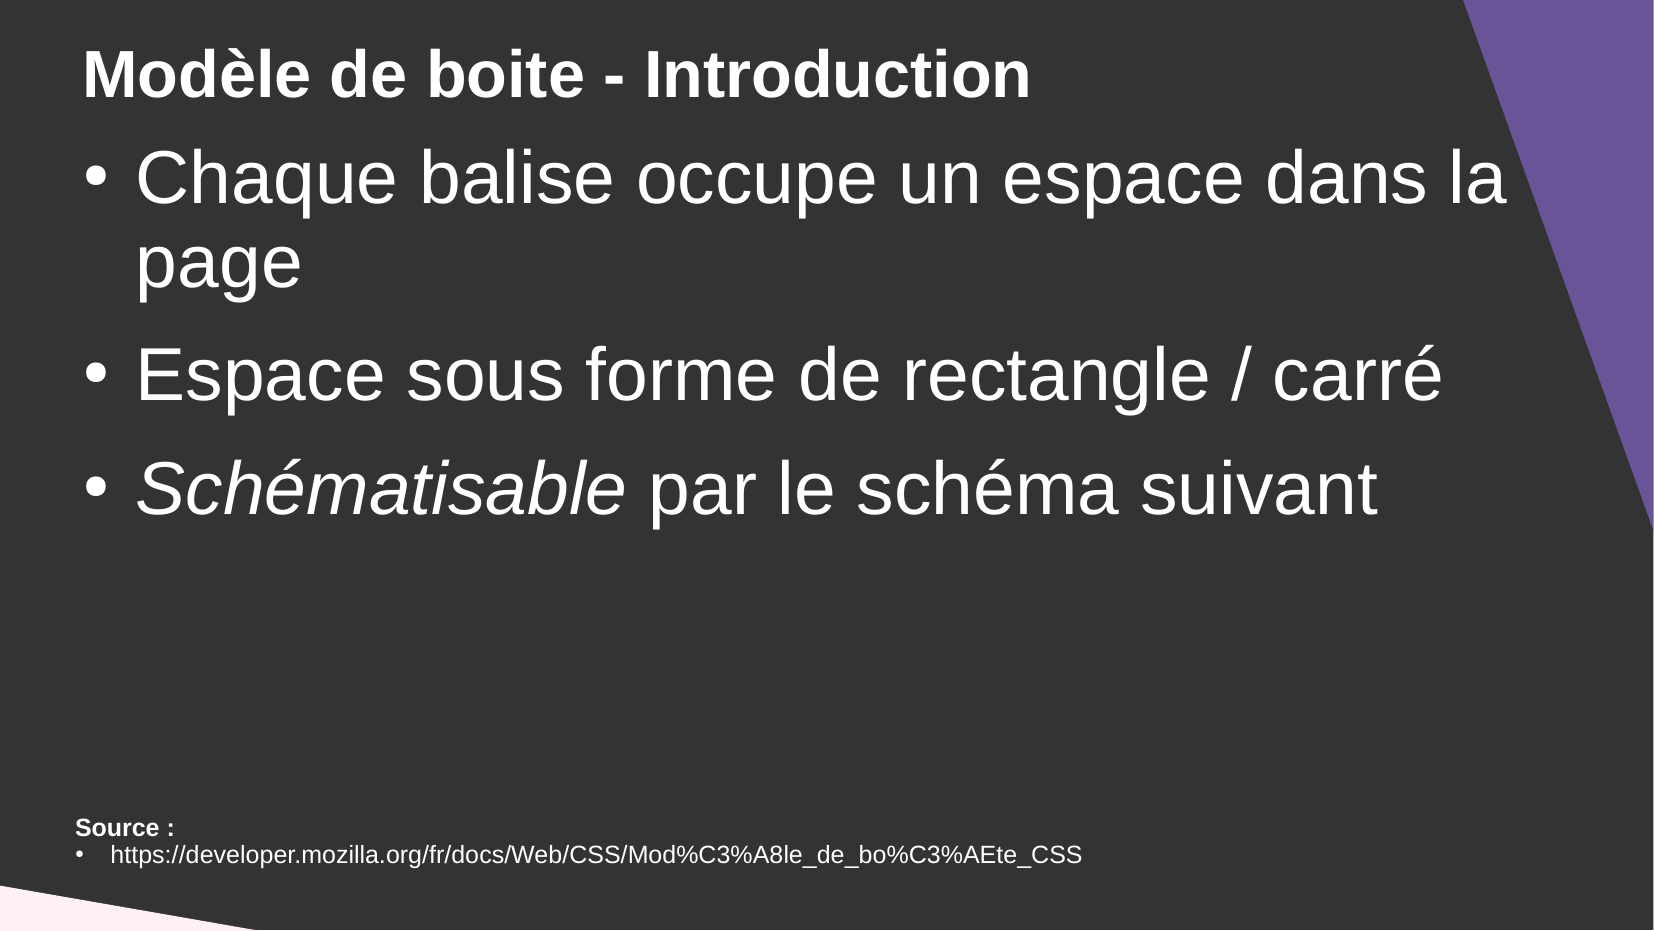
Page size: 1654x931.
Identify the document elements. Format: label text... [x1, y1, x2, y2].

text_box [0, 885, 261, 931]
text_box Source : https://developer.mozilla.org/fr/docs/Web/CSS/Mod%C3%A8le_de_bo%C3%AEte_CSS [60, 805, 1546, 913]
list Chaque balise occupe un espace dans la page Espace sous forme de rectangle / carré Schématisable par le schéma suivant [64, 135, 1604, 559]
text_box [1463, 0, 1654, 533]
title Modèle de boite - Introduction [82, 37, 1571, 112]
